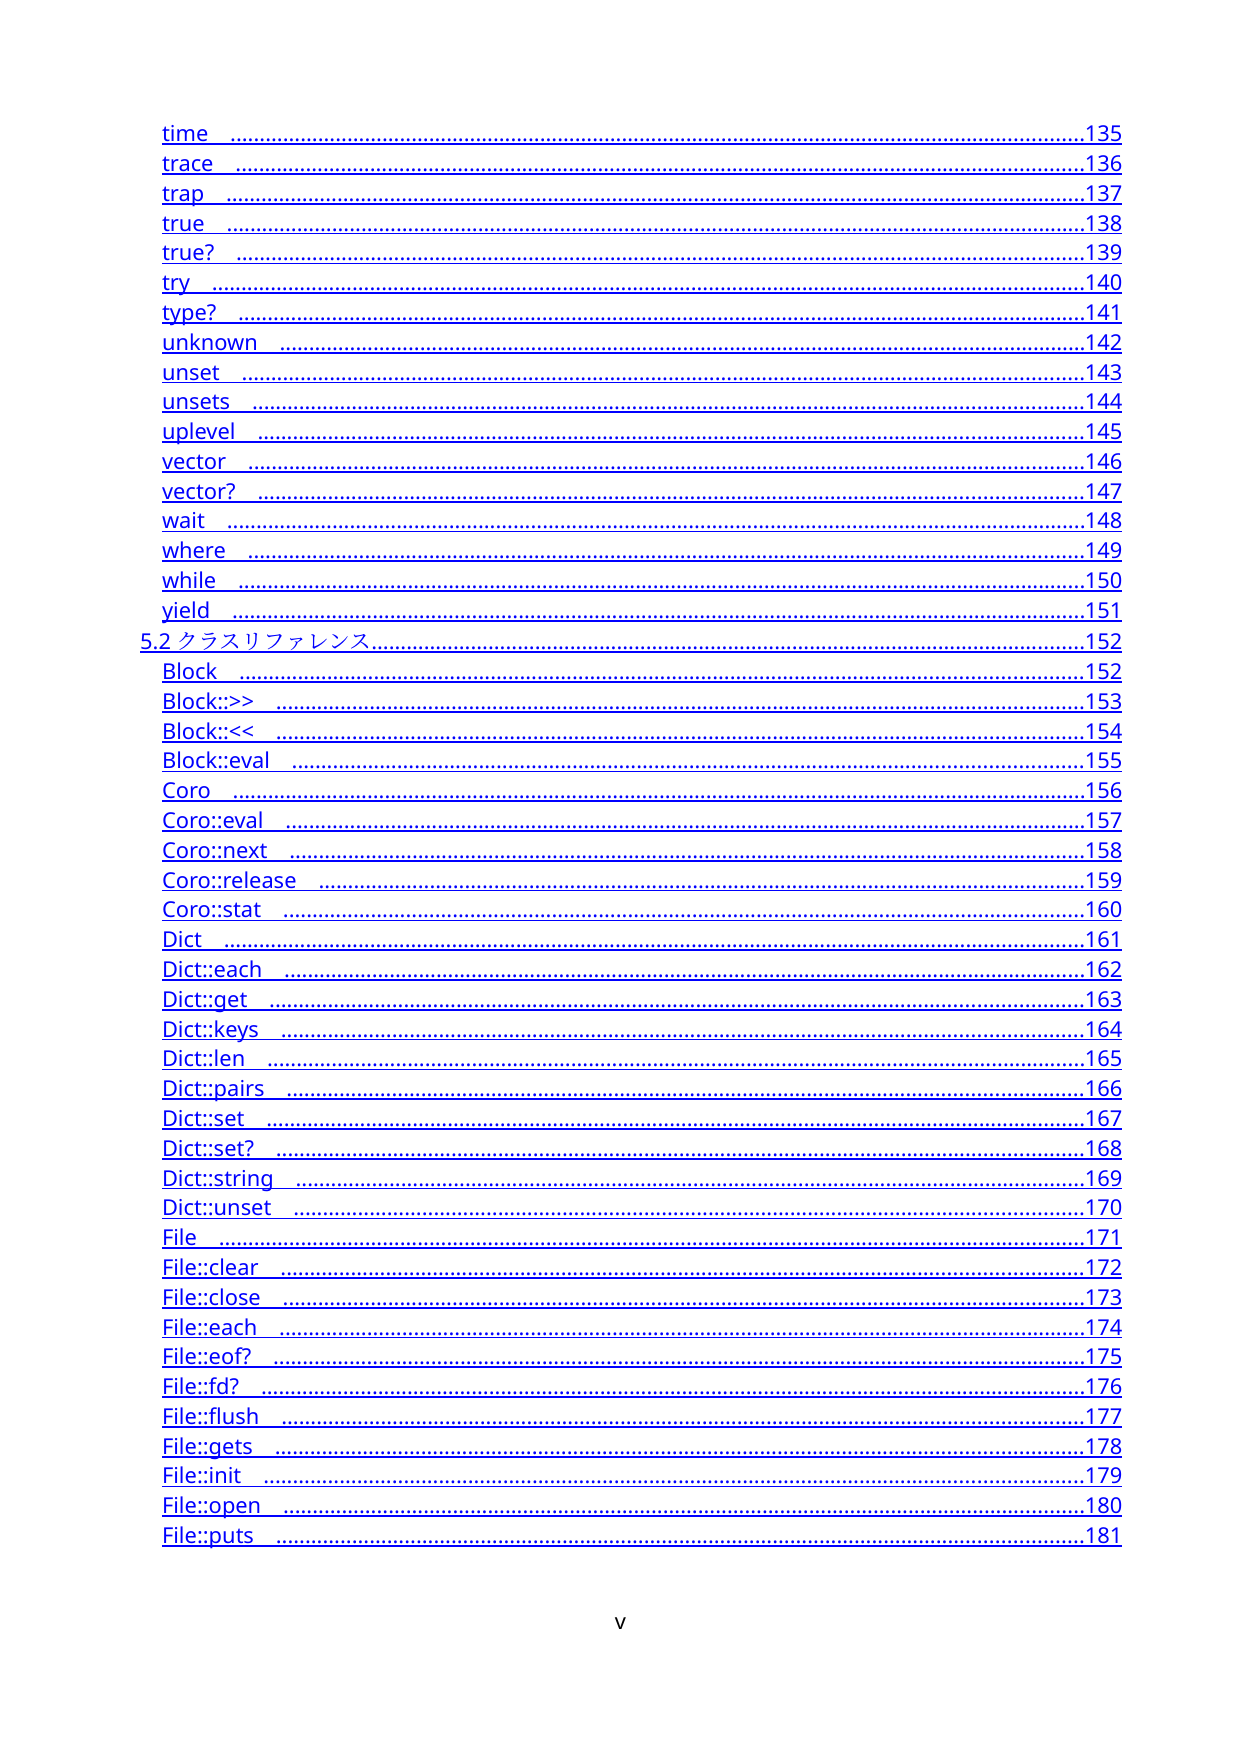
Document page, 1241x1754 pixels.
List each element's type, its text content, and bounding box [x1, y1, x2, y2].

text try 140 [162, 267, 1122, 292]
text File::gets 178 [162, 1431, 1122, 1456]
text Dict::len 165 [162, 1043, 1122, 1069]
text Dict::set 167 [162, 1103, 1122, 1128]
text true 138 [162, 207, 1122, 233]
text unset 143 [162, 356, 1122, 382]
text vector 146 [162, 446, 1122, 471]
text uplevel 145 [162, 416, 1122, 441]
text Dict 161 [162, 924, 1122, 949]
text trace 136 [162, 148, 1122, 173]
text File::fd? 176 [162, 1371, 1122, 1396]
text wait 148 [162, 505, 1122, 531]
text Dict::unset 170 [162, 1192, 1122, 1218]
text Block::<< 154 [162, 716, 1122, 741]
text Block::eval 155 [162, 746, 1122, 771]
text File::clear 172 [162, 1252, 1122, 1277]
text Dict::set? 168 [162, 1133, 1122, 1158]
text trap 137 [162, 178, 1122, 203]
text where 149 [162, 535, 1122, 560]
text 5.2 クラスリファレンス 152 [140, 624, 1122, 651]
text File::each 174 [162, 1312, 1122, 1337]
text Dict::pairs 166 [162, 1073, 1122, 1098]
text File::init 179 [162, 1461, 1122, 1486]
text Coro::eval 157 [162, 805, 1122, 830]
text File 171 [162, 1222, 1122, 1247]
text true? 139 [162, 237, 1122, 263]
text Dict::string 169 [162, 1163, 1122, 1188]
text Block::>> 153 [162, 686, 1122, 711]
text Dict::each 162 [162, 954, 1122, 979]
text File::puts 181 [162, 1520, 1122, 1545]
text unsets 144 [162, 386, 1122, 411]
text while 150 [162, 565, 1122, 590]
text Dict::get 163 [162, 984, 1122, 1009]
text vector? 147 [162, 476, 1122, 501]
text type? 141 [162, 297, 1122, 322]
text Coro::release 159 [162, 865, 1122, 890]
text File::open 180 [162, 1490, 1122, 1515]
text Dict::keys 164 [162, 1014, 1122, 1039]
text Coro::next 158 [162, 835, 1122, 860]
text Block 152 [162, 656, 1122, 681]
text time 135 [162, 118, 1122, 143]
text Coro 156 [162, 775, 1122, 800]
text File::eof? 175 [162, 1341, 1122, 1366]
text unknown 142 [162, 327, 1122, 352]
text Coro::stat 160 [162, 894, 1122, 920]
text File::close 173 [162, 1282, 1122, 1307]
text yield 151 [162, 595, 1122, 620]
text File::flush 177 [162, 1401, 1122, 1426]
